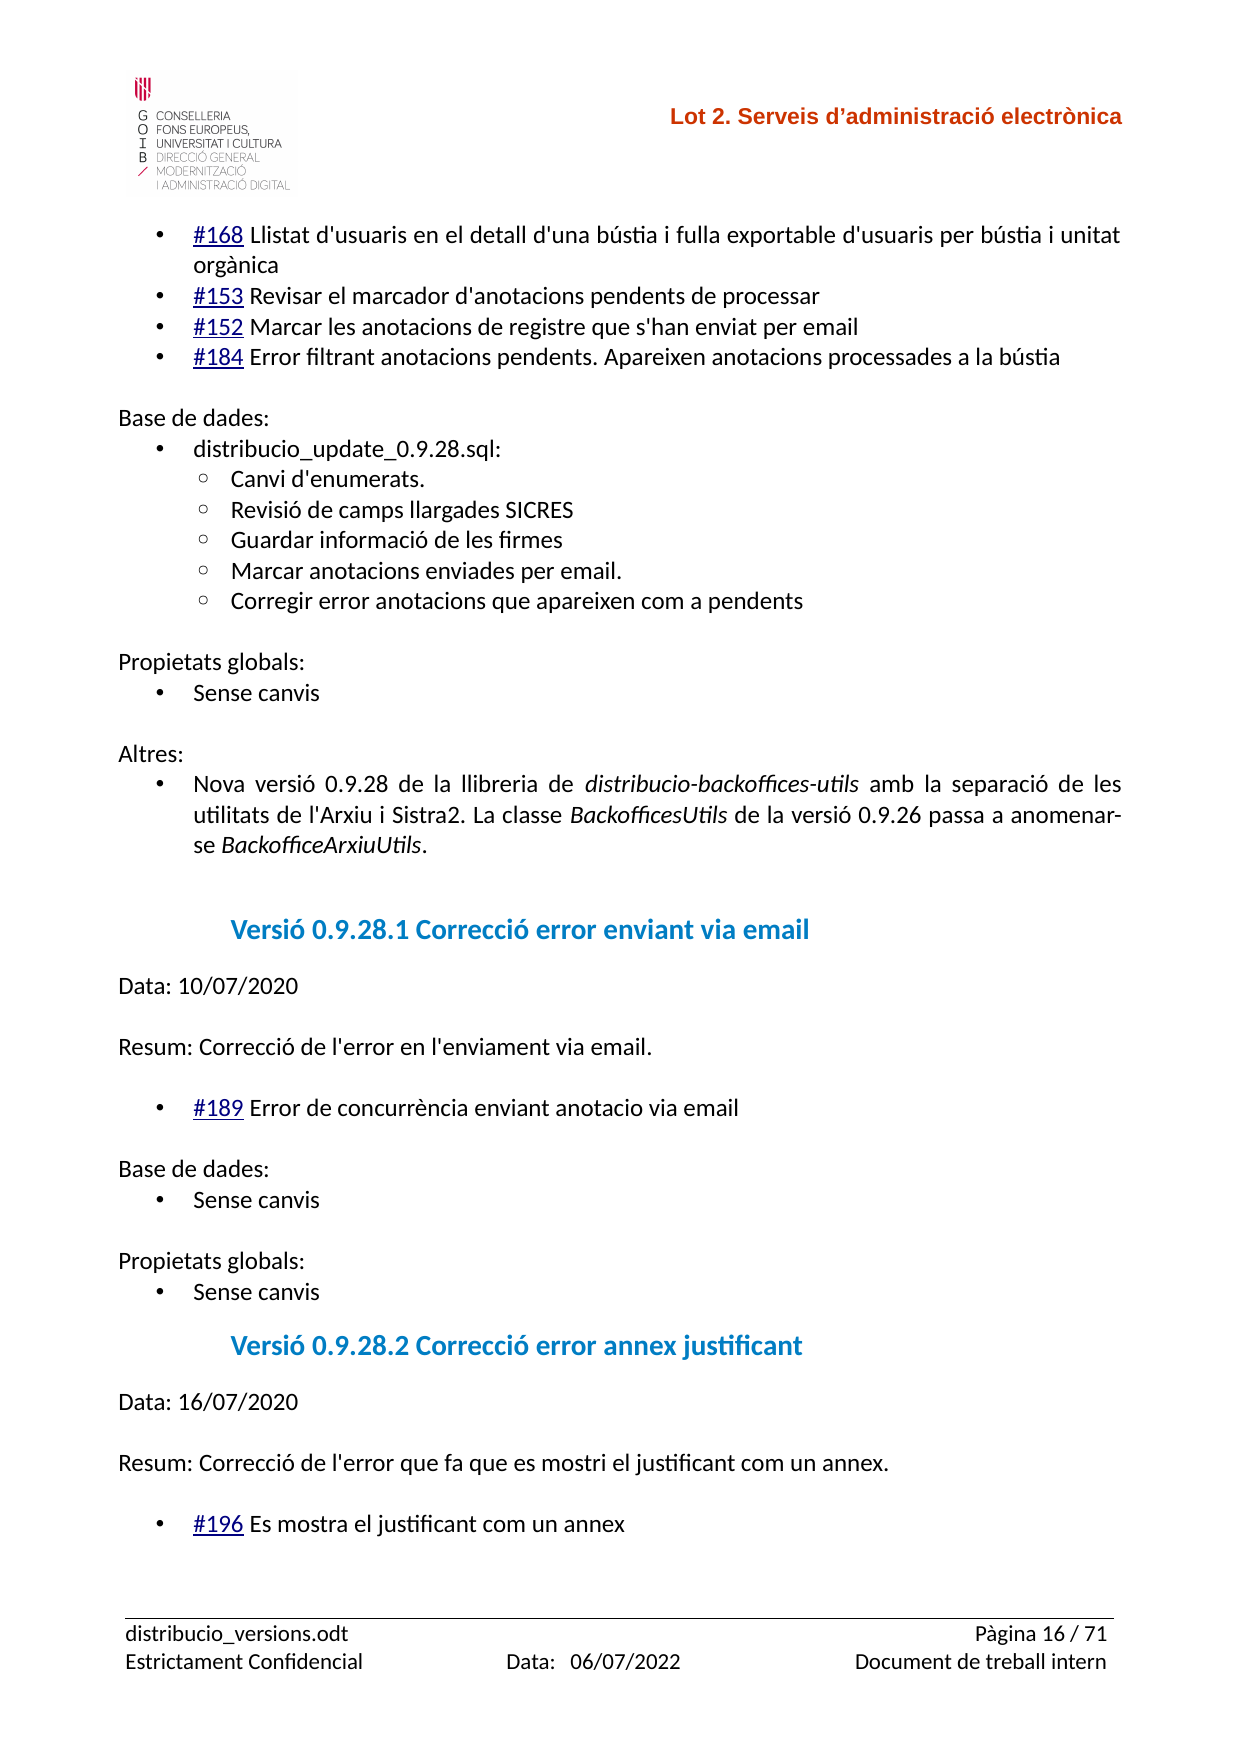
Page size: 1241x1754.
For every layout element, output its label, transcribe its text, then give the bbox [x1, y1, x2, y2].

list distribucio_update_0.9.28.sql: [156, 433, 1122, 463]
list Marcar anotacions enviades per email. [193, 555, 1122, 585]
list Nova versió 0.9.28 de la llibreria de distribucio-backoffices-utils amb la separació de les utilitats de l'Arxiu i Sistra2. La classe BackofficesUtils de la versió 0.9.26 passa a anomenar-se BackofficeArxiuUtils. [156, 768, 1122, 860]
text Base de dades: [118, 1154, 1122, 1184]
list Revisió de camps llargades SICRES [193, 494, 1122, 524]
list #189 Error de concurrència enviant anotacio via email [156, 1093, 1122, 1123]
list Canvi d'enumerats. [193, 463, 1122, 494]
list Sense canvis [156, 677, 1122, 707]
text Data: 10/07/2020 [118, 971, 1122, 1001]
subtitle Versió 0.9.28.1 Correcció error enviant via email [153, 911, 1122, 947]
list #184 Error filtrant anotacions pendents. Apareixen anotacions processades a la bústia [156, 341, 1122, 372]
text Data: 16/07/2020 [118, 1386, 1122, 1417]
text Base de dades: [118, 402, 1122, 433]
text Resum: Correcció de l'error que fa que es mostri el justificant com un annex. [118, 1447, 1122, 1478]
list #168 Llistat d'usuaris en el detall d'una bústia i fulla exportable d'usuaris per bústia i unitat orgànica [156, 219, 1122, 280]
text Resum: Correcció de l'error en l'enviament via email. [118, 1032, 1122, 1062]
list Corregir error anotacions que apareixen com a pendents [193, 585, 1122, 616]
list #152 Marcar les anotacions de registre que s'han enviat per email [156, 311, 1122, 341]
text Altres: [118, 738, 1122, 768]
list #153 Revisar el marcador d'anotacions pendents de processar [156, 280, 1122, 311]
list Sense canvis [156, 1276, 1122, 1306]
text Propietats globals: [118, 646, 1122, 677]
list #196 Es mostra el justificant com un annex [156, 1508, 1122, 1539]
picture [126, 70, 299, 197]
list Guardar informació de les firmes [193, 524, 1122, 555]
text Propietats globals: [118, 1245, 1122, 1276]
subtitle Versió 0.9.28.2 Correcció error annex justificant [153, 1327, 1122, 1362]
list Sense canvis [156, 1184, 1122, 1215]
